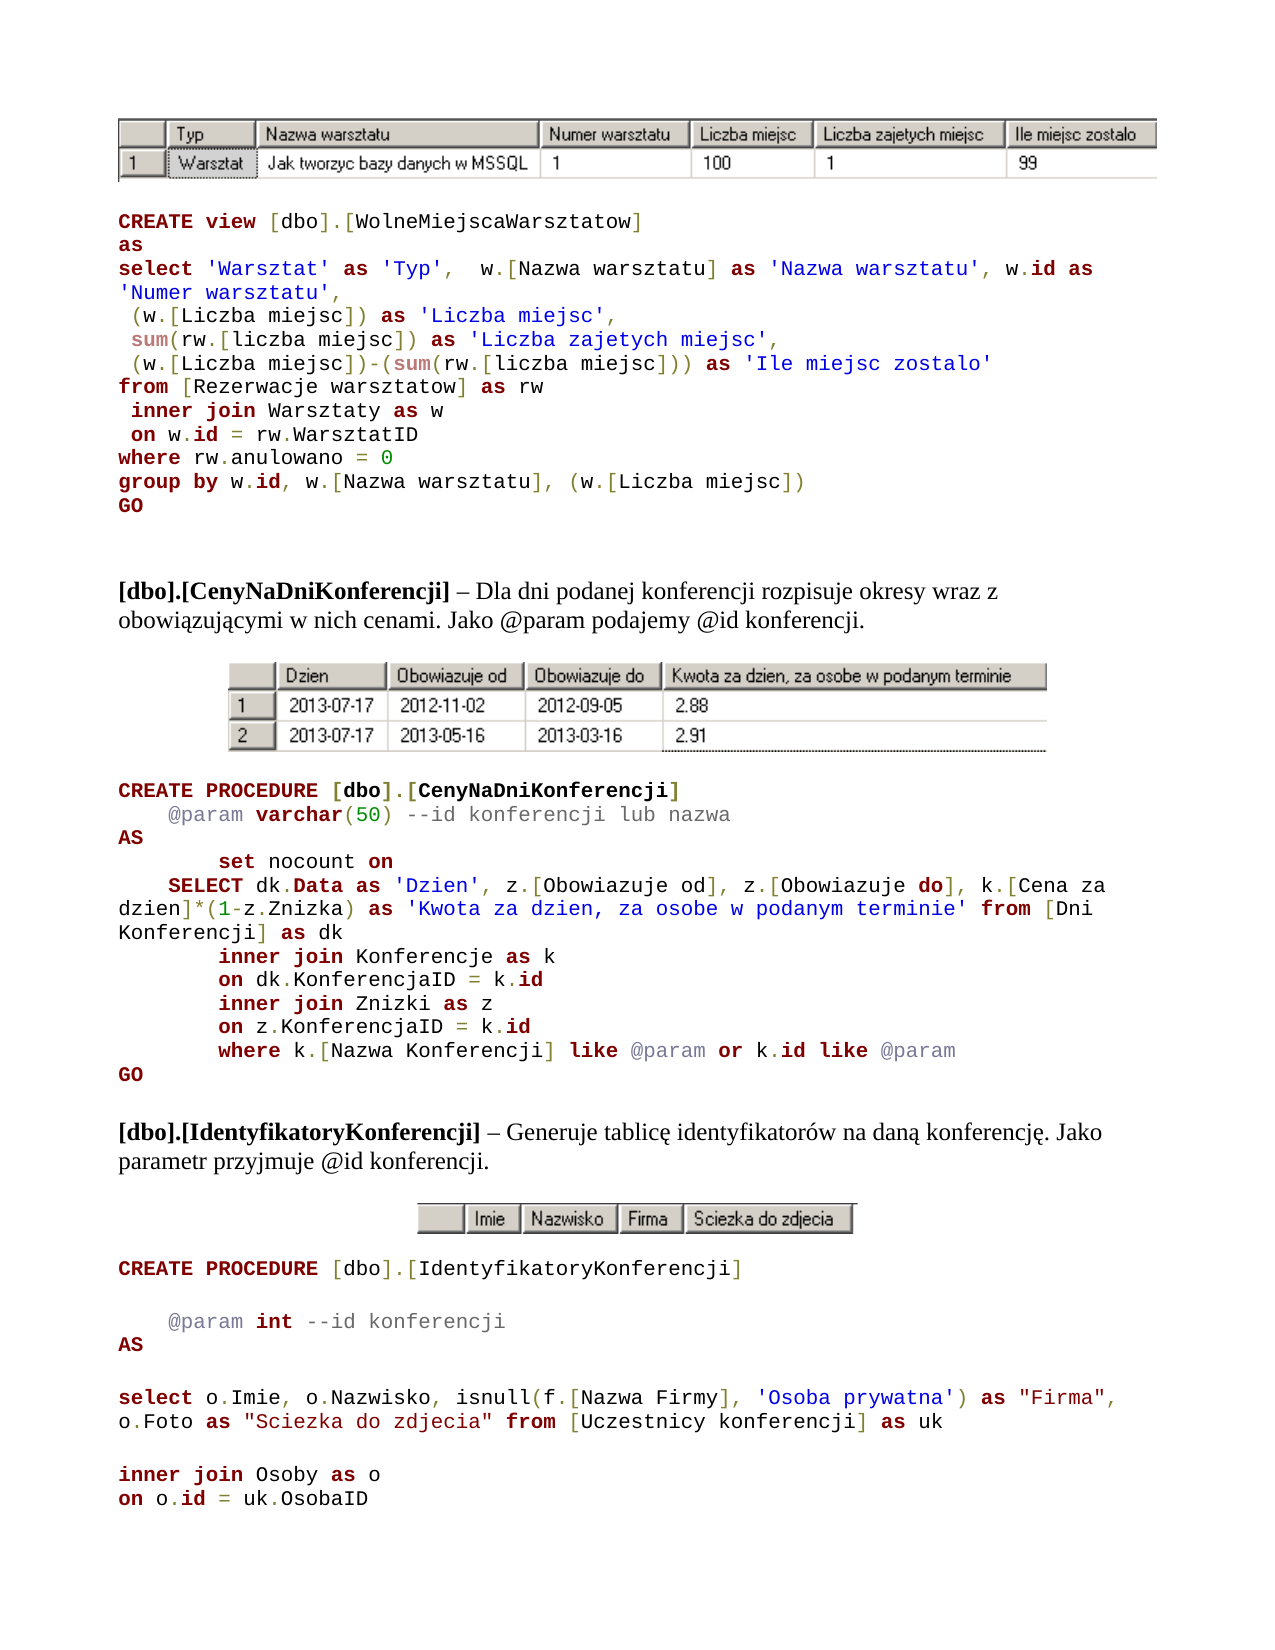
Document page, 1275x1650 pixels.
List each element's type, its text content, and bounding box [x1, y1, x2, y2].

text as [118, 234, 1157, 258]
text (w.[Liczba miejsc]) as 'Liczba miejsc', [118, 305, 1157, 329]
text CREATE PROCEDURE [dbo].[CenyNaDniKonferencji] [118, 780, 1157, 804]
text SELECT dk.Data as 'Dzien', z.[Obowiazuje od], z.[Obowiazuje do], k.[Cena za dzien]*(1-z.Znizka) as 'Kwota za dzien, za osobe w podanym terminie' from [Dni Konferencji] as dk [118, 875, 1157, 946]
text @param int --id konferencji [118, 1311, 1157, 1334]
text from [Rezerwacje warsztatow] as rw [118, 376, 1157, 400]
text inner join Konferencje as k [118, 946, 1157, 969]
text (w.[Liczba miejsc])-(sum(rw.[liczba miejsc])) as 'Ile miejsc zostalo' [118, 353, 1157, 376]
text on z.KonferencjaID = k.id [118, 1017, 1157, 1040]
text inner join Osoby as o [118, 1464, 1157, 1488]
text where k.[Nazwa Konferencji] like @param or k.id like @param [118, 1040, 1157, 1064]
text on o.id = uk.OsobaID [118, 1488, 1157, 1511]
text [dbo].[CenyNaDniKonferencji] – Dla dni podanej konferencji rozpisuje okresy wraz z obowiązującymi w nich cenami. Jako @param podajemy @id konferencji. [118, 576, 1157, 634]
picture [417, 1203, 858, 1234]
text select 'Warsztat' as 'Typ', w.[Nazwa warsztatu] as 'Nazwa warsztatu', w.id as 'Numer warsztatu', [118, 258, 1157, 305]
text @param varchar(50) --id konferencji lub nazwa [118, 804, 1157, 827]
text group by w.id, w.[Nazwa warsztatu], (w.[Liczba miejsc]) [118, 471, 1157, 494]
text [dbo].[IdentyfikatoryKonferencji] – Generuje tablicę identyfikatorów na daną konferencję. Jako parametr przyjmuje @id konferencji. [118, 1117, 1157, 1174]
text GO [118, 1064, 1157, 1087]
text CREATE PROCEDURE [dbo].[IdentyfikatoryKonferencji] [118, 1257, 1157, 1281]
text sum(rw.[liczba miejsc]) as 'Liczba zajetych miejsc', [118, 329, 1157, 353]
text select o.Imie, o.Nazwisko, isnull(f.[Nazwa Firmy], 'Osoba prywatna') as "Firma", o.Foto as "Sciezka do zdjecia" from [Uczestnicy konferencji] as uk [118, 1387, 1157, 1435]
text where rw.anulowano = 0 [118, 447, 1157, 471]
text on dk.KonferencjaID = k.id [118, 969, 1157, 993]
text on w.id = rw.WarsztatID [118, 424, 1157, 447]
text inner join Warsztaty as w [118, 400, 1157, 424]
text CREATE view [dbo].[WolneMiejscaWarsztatow] [118, 211, 1157, 234]
text GO [118, 494, 1157, 518]
text AS [118, 827, 1157, 851]
text AS [118, 1334, 1157, 1358]
picture [228, 662, 1047, 752]
text set nocount on [118, 851, 1157, 875]
picture [118, 118, 1157, 182]
text inner join Znizki as z [118, 993, 1157, 1017]
